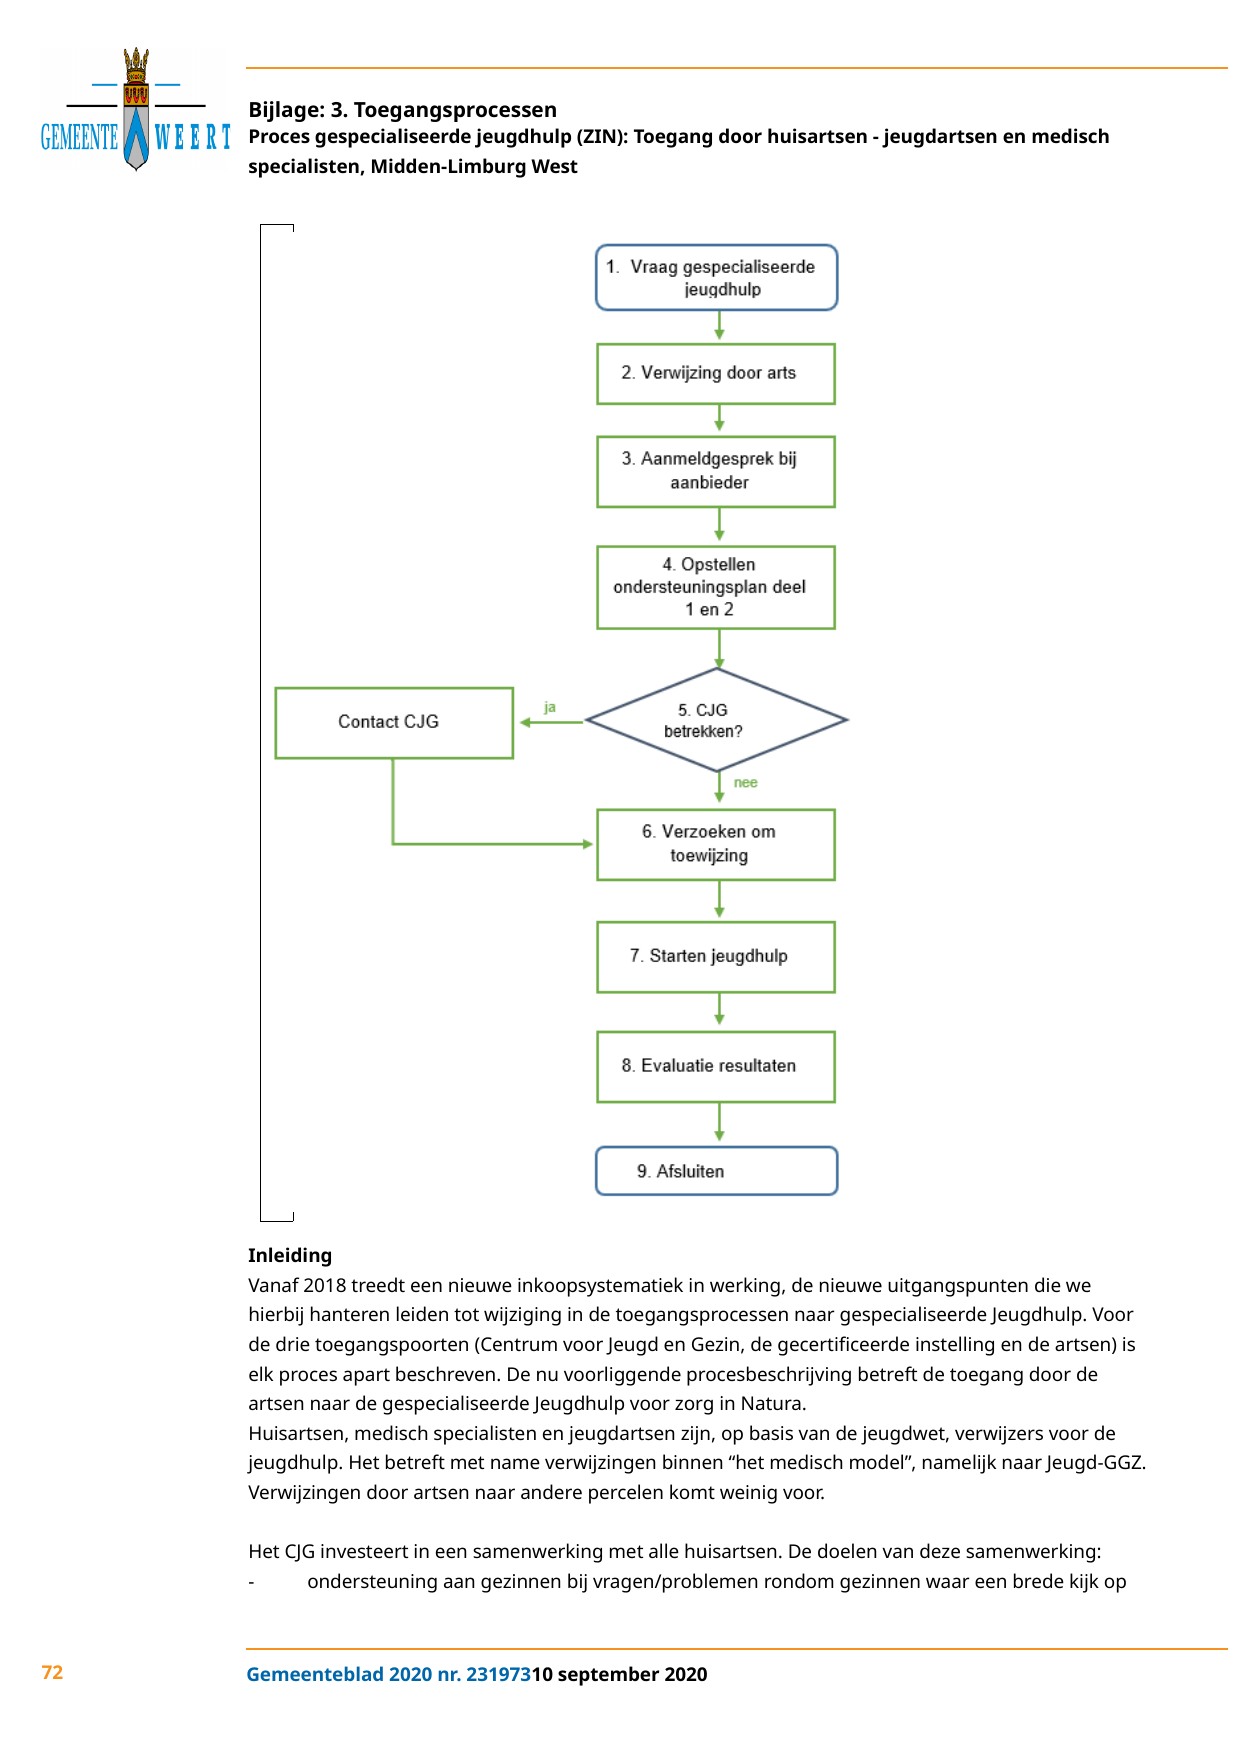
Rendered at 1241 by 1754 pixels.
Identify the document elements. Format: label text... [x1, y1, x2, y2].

picture [41, 47, 231, 172]
list ondersteuning aan gezinnen bij vragen/problemen rondom gezinnen waar een brede kijk op [248, 1568, 1152, 1593]
text Proces gespecialiseerde jeugdhulp (ZIN): Toegang door huisartsen - jeugdartsen en medisch specialisten, Midden-Limburg West [248, 123, 1152, 179]
text Huisartsen, medisch specialisten en jeugdartsen zijn, op basis van de jeugdwet, verwijzers voor de jeugdhulp. Het betreft met name verwijzingen binnen “het medisch model”, namelijk naar Jeugd-GGZ. Verwijzingen door artsen naar andere percelen komt weinig voor. [248, 1420, 1152, 1505]
text Het CJG investeert in een samenwerking met alle huisartsen. De doelen van deze samenwerking: [248, 1538, 1152, 1564]
text Vanaf 2018 treedt een nieuwe inkoopsystematiek in werking, de nieuwe uitgangspunten die we hierbij hanteren leiden tot wijziging in de toegangsprocessen naar gespecialiseerde Jeugdhulp. Voor de drie toegangspoorten (Centrum voor Jeugd en Gezin, de gecertificeerde instelling en de artsen) is elk proces apart beschreven. De nu voorliggende procesbeschrijving betreft de toegang door de artsen naar de gespecialiseerde Jeugdhulp voor zorg in Natura. [248, 1272, 1152, 1416]
text Inleiding [248, 1242, 1152, 1268]
text Bijlage: 3. Toegangsprocessen [248, 95, 1152, 123]
picture [268, 232, 860, 1212]
